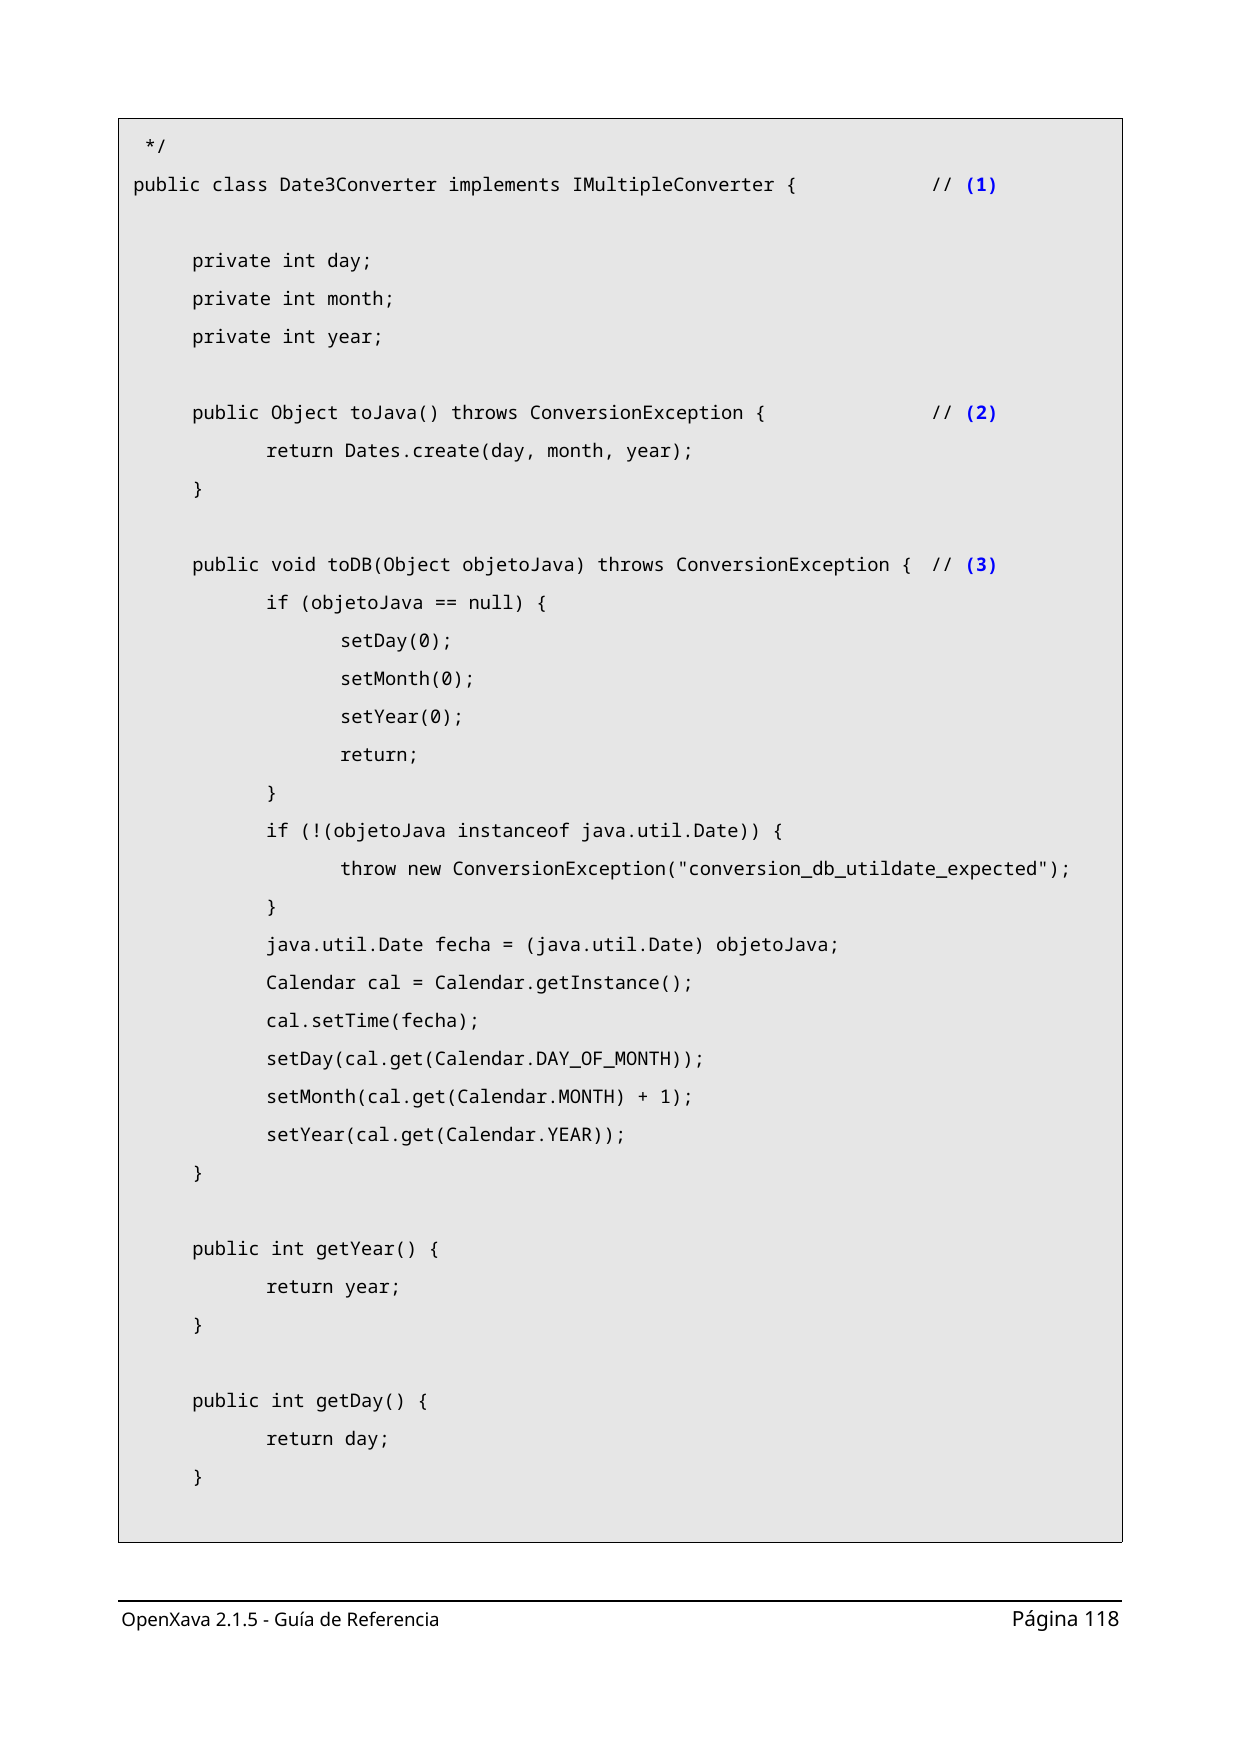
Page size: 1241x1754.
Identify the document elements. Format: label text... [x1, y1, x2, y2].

text } [119, 1145, 1122, 1183]
text java.util.Date fecha = (java.util.Date) objetoJava; [119, 917, 1122, 954]
text public class Date3Converter implements IMultipleConverter { // (1) [119, 156, 1122, 194]
text return day; [119, 1411, 1122, 1449]
text return year; [119, 1259, 1122, 1297]
text if (!(objetoJava instanceof java.util.Date)) { [119, 802, 1122, 841]
text } [119, 1297, 1122, 1335]
text setDay(0); [119, 612, 1122, 650]
text return Dates.create(day, month, year); [119, 422, 1122, 460]
text public int getYear() { [119, 1221, 1122, 1259]
text private int year; [119, 308, 1122, 346]
text setDay(cal.get(Calendar.DAY_OF_MONTH)); [119, 1031, 1122, 1069]
text public int getDay() { [119, 1373, 1122, 1411]
text } [119, 878, 1122, 917]
text private int month; [119, 270, 1122, 308]
text private int day; [119, 232, 1122, 270]
text Calendar cal = Calendar.getInstance(); [119, 954, 1122, 993]
text public void toDB(Object objetoJava) throws ConversionException { // (3) [119, 536, 1122, 574]
text setMonth(cal.get(Calendar.MONTH) + 1); [119, 1069, 1122, 1107]
text if (objetoJava == null) { [119, 574, 1122, 612]
text setYear(cal.get(Calendar.YEAR)); [119, 1107, 1122, 1145]
text public Object toJava() throws ConversionException { // (2) [119, 384, 1122, 422]
text setYear(0); [119, 688, 1122, 726]
text } [119, 764, 1122, 802]
text throw new ConversionException("conversion_db_utildate_expected"); [119, 841, 1122, 878]
text cal.setTime(fecha); [119, 993, 1122, 1031]
text setMonth(0); [119, 650, 1122, 688]
text */ [119, 119, 1122, 156]
text } [119, 460, 1122, 498]
text return; [119, 726, 1122, 764]
text } [119, 1449, 1122, 1487]
